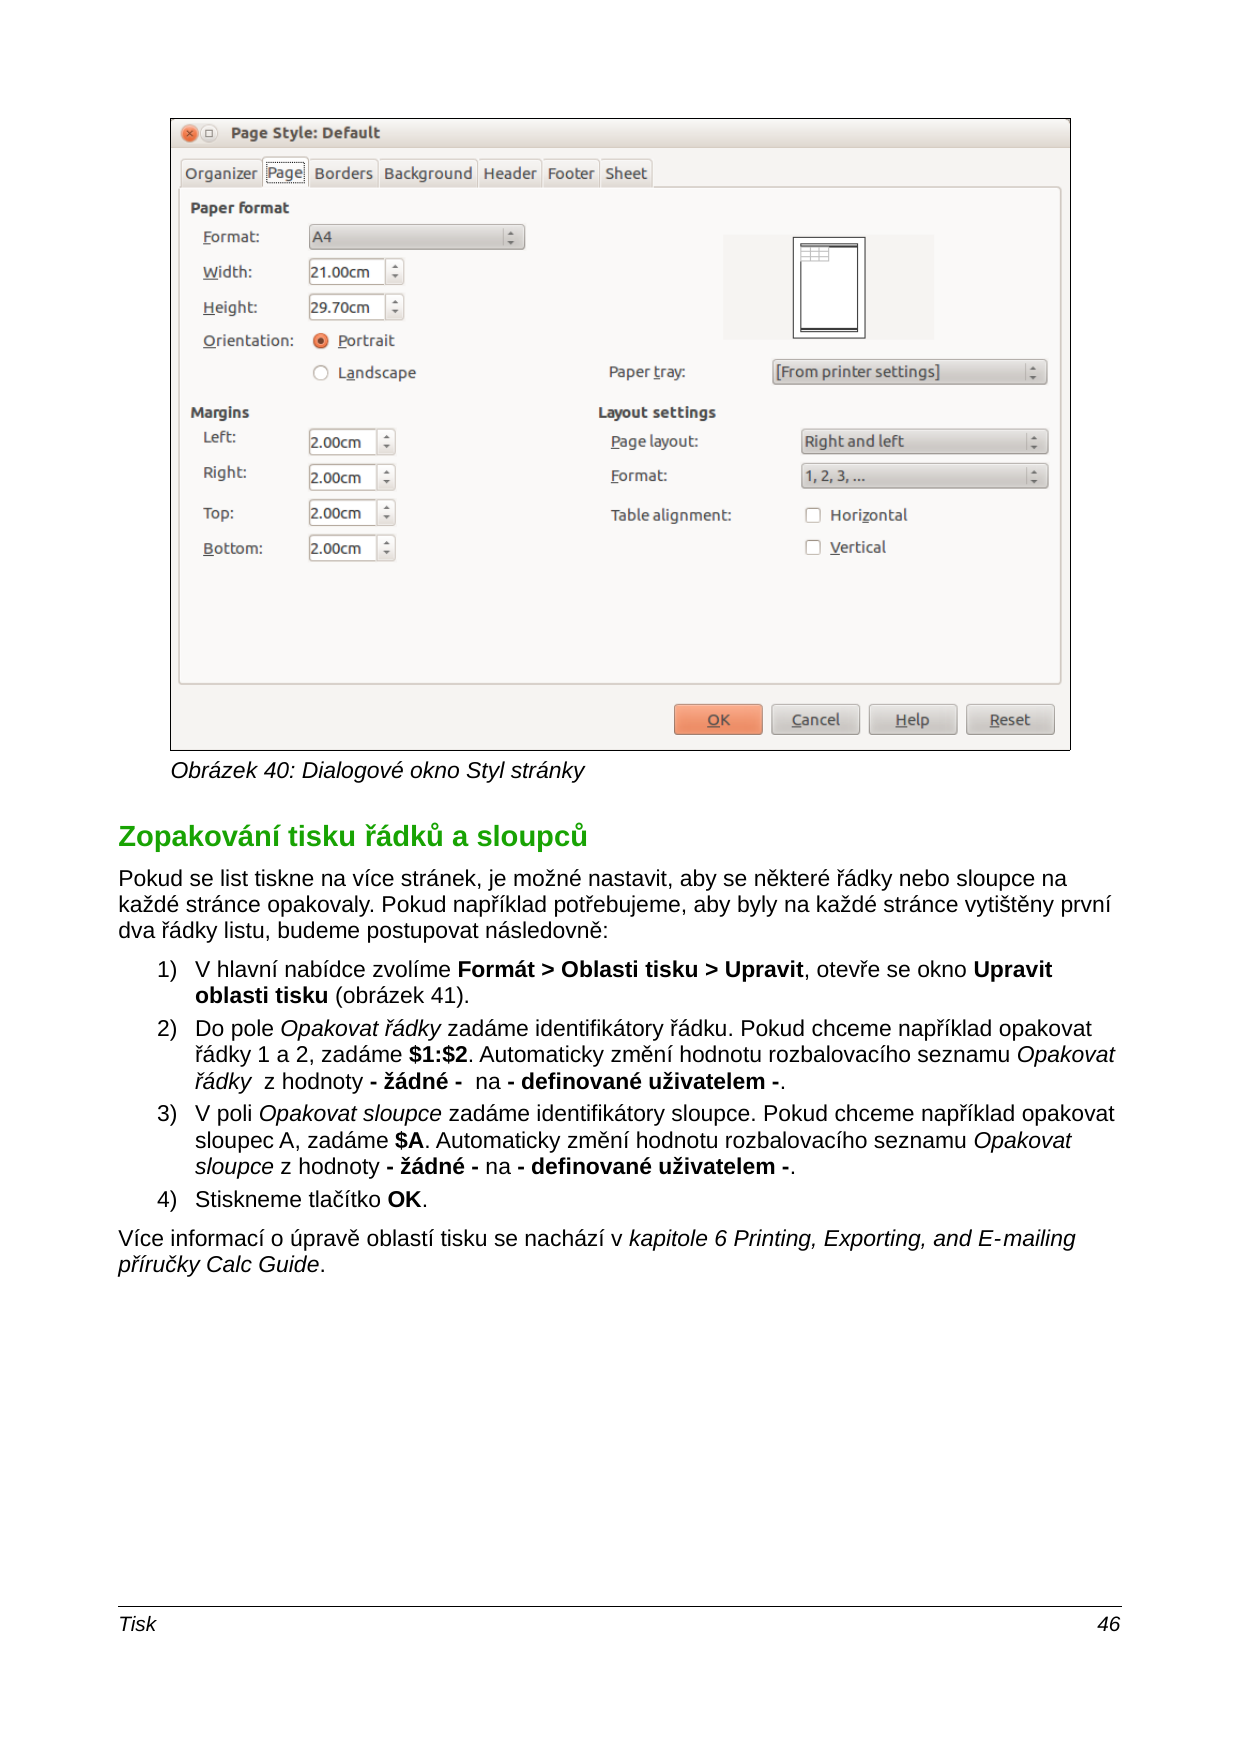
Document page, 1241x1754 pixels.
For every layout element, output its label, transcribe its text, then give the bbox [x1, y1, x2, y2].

list V hlavní nabídce zvolíme Formát > Oblasti tisku > Upravit, otevře se okno Upravit oblasti tisku (obrázek 41). [177, 956, 1122, 1009]
text Obrázek 40: Dialogové okno Styl stránky [170, 757, 1070, 783]
subtitle Zopakování tisku řádků a sloupců [118, 818, 1122, 852]
list Stiskneme tlačítko OK. [177, 1186, 1122, 1212]
text Pokud se list tiskne na více stránek, je možné nastavit, aby se některé řádky nebo sloupce na každé stránce opakovaly. Pokud například potřebujeme, aby byly na každé stránce vytištěny první dva řádky listu, budeme postupovat následovně: [118, 864, 1122, 943]
picture [171, 119, 1070, 750]
text Více informací o úpravě oblastí tisku se nachází v kapitole 6 Printing, Exporting, and E‑mailing příručky Calc Guide. [118, 1224, 1122, 1277]
list V poli Opakovat sloupce zadáme identifikátory sloupce. Pokud chceme například opakovat sloupec A, zadáme $A. Automaticky změní hodnotu rozbalovacího seznamu Opakovat sloupce z hodnoty - žádné - na - definované uživatelem -. [177, 1100, 1122, 1179]
list Do pole Opakovat řádky zadáme identifikátory řádku. Pokud chceme například opakovat řádky 1 a 2, zadáme $1:$2. Automaticky změní hodnotu rozbalovacího seznamu Opakovat řádky z hodnoty - žádné - na - definované uživatelem -. [177, 1015, 1122, 1094]
